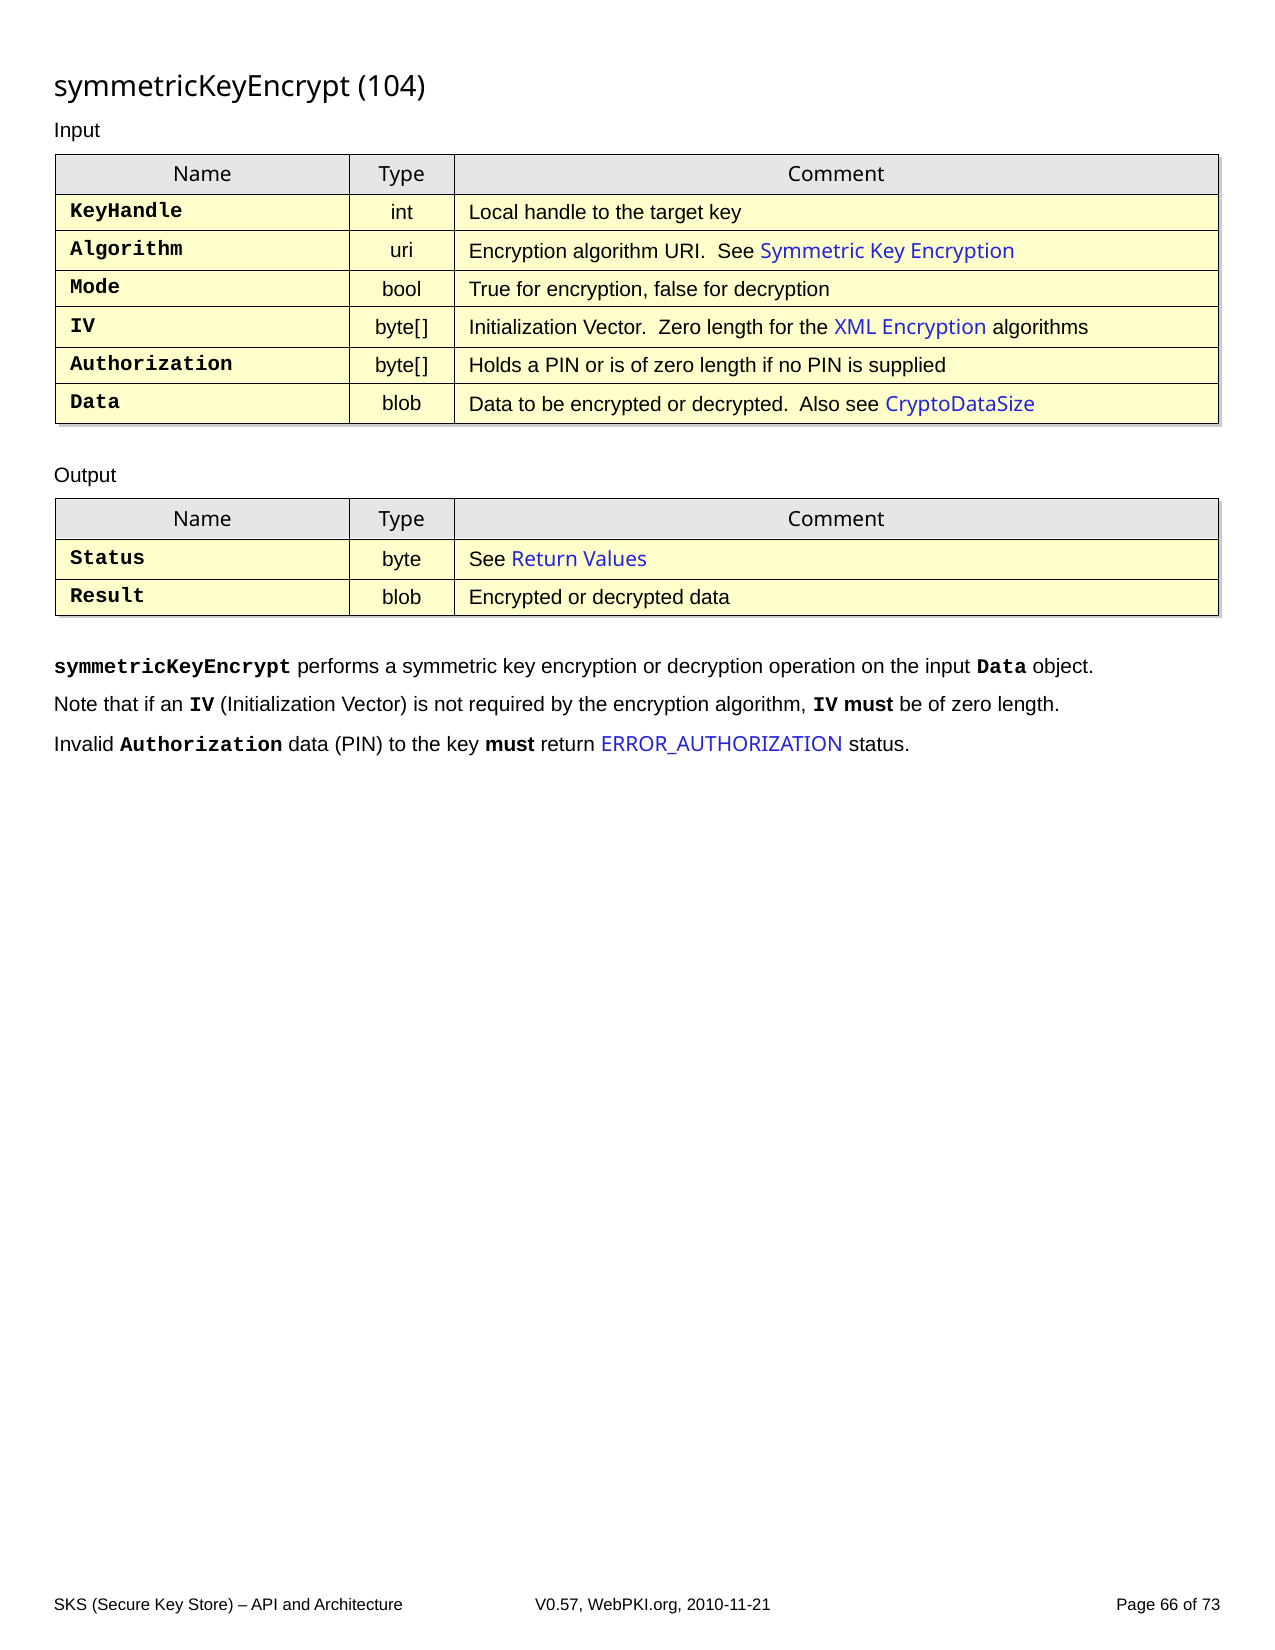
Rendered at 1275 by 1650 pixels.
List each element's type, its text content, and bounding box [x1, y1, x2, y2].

table_cell Holds a PIN or is of zero length if no PIN is supplied [455, 348, 1218, 383]
table_cell Mode [56, 271, 349, 306]
table_cell Authorization [56, 348, 349, 383]
table_cell True for encryption, false for decryption [455, 271, 1218, 306]
table_cell Result [56, 580, 349, 615]
text Input [54, 118, 1221, 142]
table_cell Local handle to the target key [455, 195, 1218, 230]
text symmetricKeyEncrypt performs a symmetric key encryption or decryption operation on the input Data object. [54, 654, 1221, 680]
text Output [54, 462, 1221, 486]
table_cell bool [350, 271, 454, 306]
table_cell blob [350, 384, 454, 423]
table_cell KeyHandle [56, 195, 349, 230]
table_cell Encrypted or decrypted data [455, 580, 1218, 615]
table_cell blob [350, 580, 454, 615]
table_header Comment [455, 499, 1218, 538]
table_header Comment [455, 155, 1218, 194]
table_header Name [56, 155, 349, 194]
table_cell Status [56, 540, 349, 579]
table_cell byte⁮[ ] [350, 307, 454, 347]
text Invalid Authorization data (PIN) to the key must return ERROR_AUTHORIZATION status. [54, 729, 1221, 758]
table_cell Encryption algorithm URI. See Symmetric Key Encryption ‎ [455, 231, 1218, 270]
table_cell Initialization Vector. Zero length for the XML Encryption algorithms [455, 307, 1218, 347]
table_header Type [350, 499, 454, 538]
table_cell uri [350, 231, 454, 270]
table_cell int [350, 195, 454, 230]
table_cell Data [56, 384, 349, 423]
table_cell byte⁮[ ] [350, 348, 454, 383]
table_cell IV [56, 307, 349, 347]
table_header Type [350, 155, 454, 194]
subtitle symmetricKeyEncrypt (104) [54, 66, 1221, 105]
table_cell byte [350, 540, 454, 579]
table_cell See Return Values [455, 540, 1218, 579]
table_cell Data to be encrypted or decrypted. Also see CryptoDataSize [455, 384, 1218, 423]
table_header Name [56, 499, 349, 538]
text Note that if an IV (Initialization Vector) is not required by the encryption algorithm, IV must be of zero length. [54, 692, 1221, 718]
table_cell Algorithm [56, 231, 349, 270]
